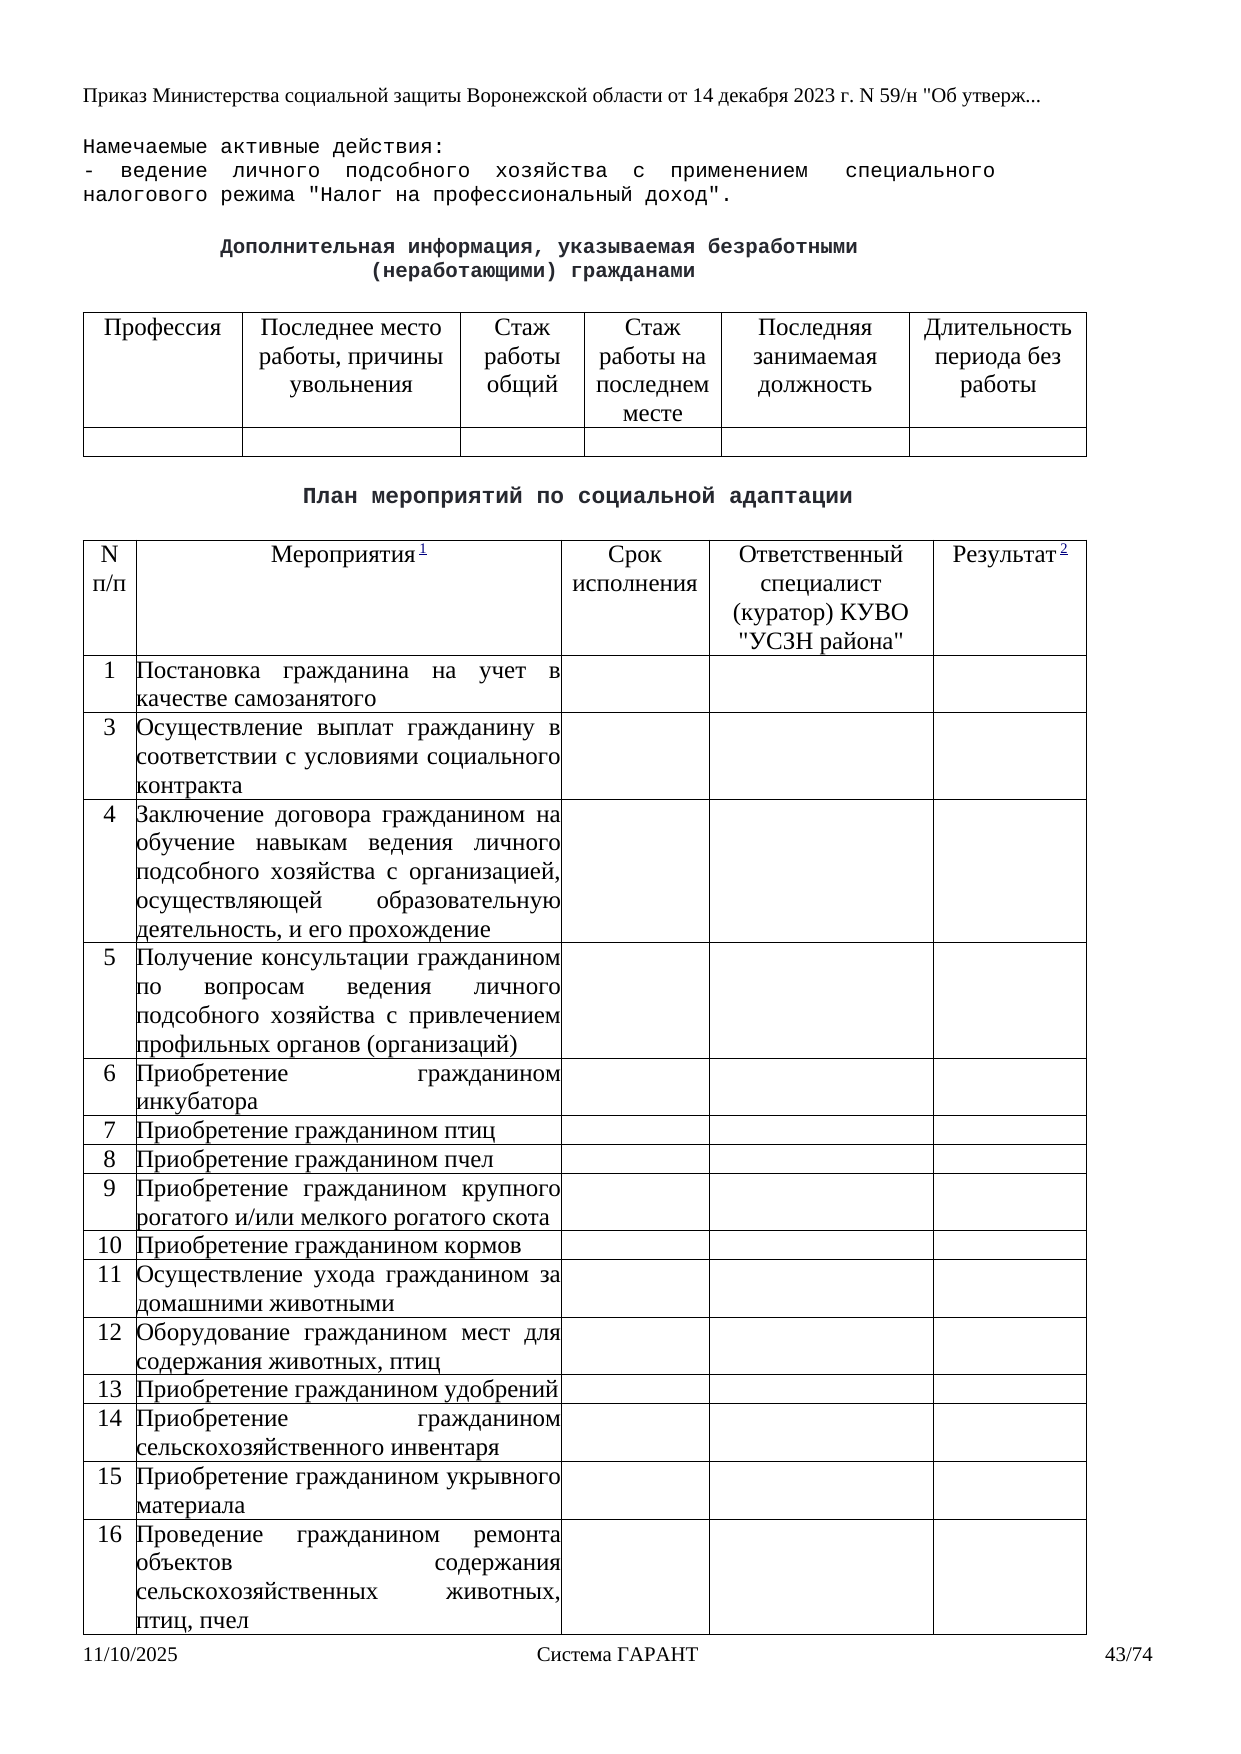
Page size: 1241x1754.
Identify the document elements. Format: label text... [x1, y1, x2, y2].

table_cell 9 [84, 1174, 136, 1230]
table_cell 13 [84, 1375, 136, 1403]
table_cell [934, 800, 1086, 942]
table_cell 6 [84, 1059, 136, 1115]
table_cell [910, 428, 1086, 456]
table_cell [585, 428, 721, 456]
table_header Стаж работы общий [461, 313, 584, 427]
table_header N п/п [84, 541, 136, 655]
table_cell Приобретение гражданином пчел [137, 1145, 561, 1173]
table_cell 14 [84, 1404, 136, 1461]
table_header Последняя занимаемая должность [722, 313, 909, 427]
table_cell [84, 428, 242, 456]
table_cell [710, 1231, 933, 1259]
table_cell [934, 1231, 1086, 1259]
table_cell 8 [84, 1145, 136, 1173]
table_cell Приобретение гражданином птиц [137, 1116, 561, 1144]
table_cell 12 [84, 1318, 136, 1374]
table_cell 1 [84, 656, 136, 712]
table_cell 11 [84, 1260, 136, 1317]
table_cell [934, 1174, 1086, 1230]
table_cell [562, 1260, 709, 1317]
text Намечаемые активные действия: [83, 136, 1157, 160]
text - ведение личного подсобного хозяйства с применением специального [83, 160, 1157, 183]
table_cell 3 [84, 713, 136, 799]
table_cell 15 [84, 1462, 136, 1519]
table_header Длительность периода без работы [910, 313, 1086, 427]
table_cell [710, 1318, 933, 1374]
table_cell [710, 1375, 933, 1403]
table_header Мероприятия 1 [137, 541, 561, 655]
table_cell Приобретение гражданином удобрений [137, 1375, 561, 1403]
table_cell [461, 428, 584, 456]
table_cell [710, 943, 933, 1058]
table_header Срок исполнения [562, 541, 709, 655]
table_cell [710, 1404, 933, 1461]
table_cell [562, 943, 709, 1058]
table_cell Получение консультации гражданином по вопросам ведения личного подсобного хозяйства с привлечением профильных органов (организаций) [137, 943, 561, 1058]
table_cell [934, 713, 1086, 799]
table_cell [934, 1318, 1086, 1374]
table_header Ответственный специалист (куратор) КУВО "УСЗН района" [710, 541, 933, 655]
table_cell [934, 1116, 1086, 1144]
table_cell Приобретение гражданином кормов [137, 1231, 561, 1259]
table_cell [934, 1260, 1086, 1317]
table_cell [710, 1174, 933, 1230]
table_cell [934, 1145, 1086, 1173]
table_header Стаж работы на последнем месте [585, 313, 721, 427]
table_cell [562, 1520, 709, 1634]
text налогового режима "Налог на профессиональный доход". [83, 183, 1157, 207]
table_cell [562, 1231, 709, 1259]
table_cell Осуществление выплат гражданину в соответствии с условиями социального контракта [137, 713, 561, 799]
table_cell [710, 1116, 933, 1144]
table_cell Заключение договора гражданином на обучение навыкам ведения личного подсобного хозяйства с организацией, осуществляющей образовательную деятельность, и его прохождение [137, 800, 561, 942]
table_cell [562, 656, 709, 712]
table_cell [710, 713, 933, 799]
table_cell [710, 800, 933, 942]
table_cell [562, 1059, 709, 1115]
table_cell [710, 1260, 933, 1317]
table_cell Постановка гражданина на учет в качестве самозанятого [137, 656, 561, 712]
table_cell [562, 800, 709, 942]
table_cell [934, 1375, 1086, 1403]
table_cell 10 [84, 1231, 136, 1259]
table_cell Осуществление ухода гражданином за домашними животными [137, 1260, 561, 1317]
table_cell [562, 1375, 709, 1403]
table_cell [562, 1404, 709, 1461]
table_cell [710, 656, 933, 712]
table_cell 4 [84, 800, 136, 942]
table_cell [562, 1318, 709, 1374]
table_cell [562, 1174, 709, 1230]
table_cell [934, 1404, 1086, 1461]
table_cell [710, 1059, 933, 1115]
text (неработающими) гражданами [83, 259, 1157, 283]
table_cell 5 [84, 943, 136, 1058]
table_cell Оборудование гражданином мест для содержания животных, птиц [137, 1318, 561, 1374]
table_cell Проведение гражданином ремонта объектов содержания сельскохозяйственных животных, птиц, пчел [137, 1520, 561, 1634]
table_cell [562, 1116, 709, 1144]
table_cell 7 [84, 1116, 136, 1144]
table_cell Приобретение гражданином сельскохозяйственного инвентаря [137, 1404, 561, 1461]
text План мероприятий по социальной адаптации [83, 485, 1157, 511]
table_cell [562, 1462, 709, 1519]
table_header Результат 2 [934, 541, 1086, 655]
table_cell [934, 1059, 1086, 1115]
table_cell [710, 1145, 933, 1173]
table_cell Приобретение гражданином инкубатора [137, 1059, 561, 1115]
table_cell [934, 943, 1086, 1058]
table_cell [934, 1462, 1086, 1519]
table_cell Приобретение гражданином крупного рогатого и/или мелкого рогатого скота [137, 1174, 561, 1230]
table_cell 16 [84, 1520, 136, 1634]
table_header Профессия [84, 313, 242, 427]
table_cell [562, 1145, 709, 1173]
table_cell [243, 428, 460, 456]
table_cell Приобретение гражданином укрывного материала [137, 1462, 561, 1519]
table_cell [562, 713, 709, 799]
table_cell [934, 656, 1086, 712]
table_cell [934, 1520, 1086, 1634]
table_cell [710, 1520, 933, 1634]
table_cell [722, 428, 909, 456]
table_header Последнее место работы, причины увольнения [243, 313, 460, 427]
text Дополнительная информация, указываемая безработными [83, 236, 1157, 259]
table_cell [710, 1462, 933, 1519]
